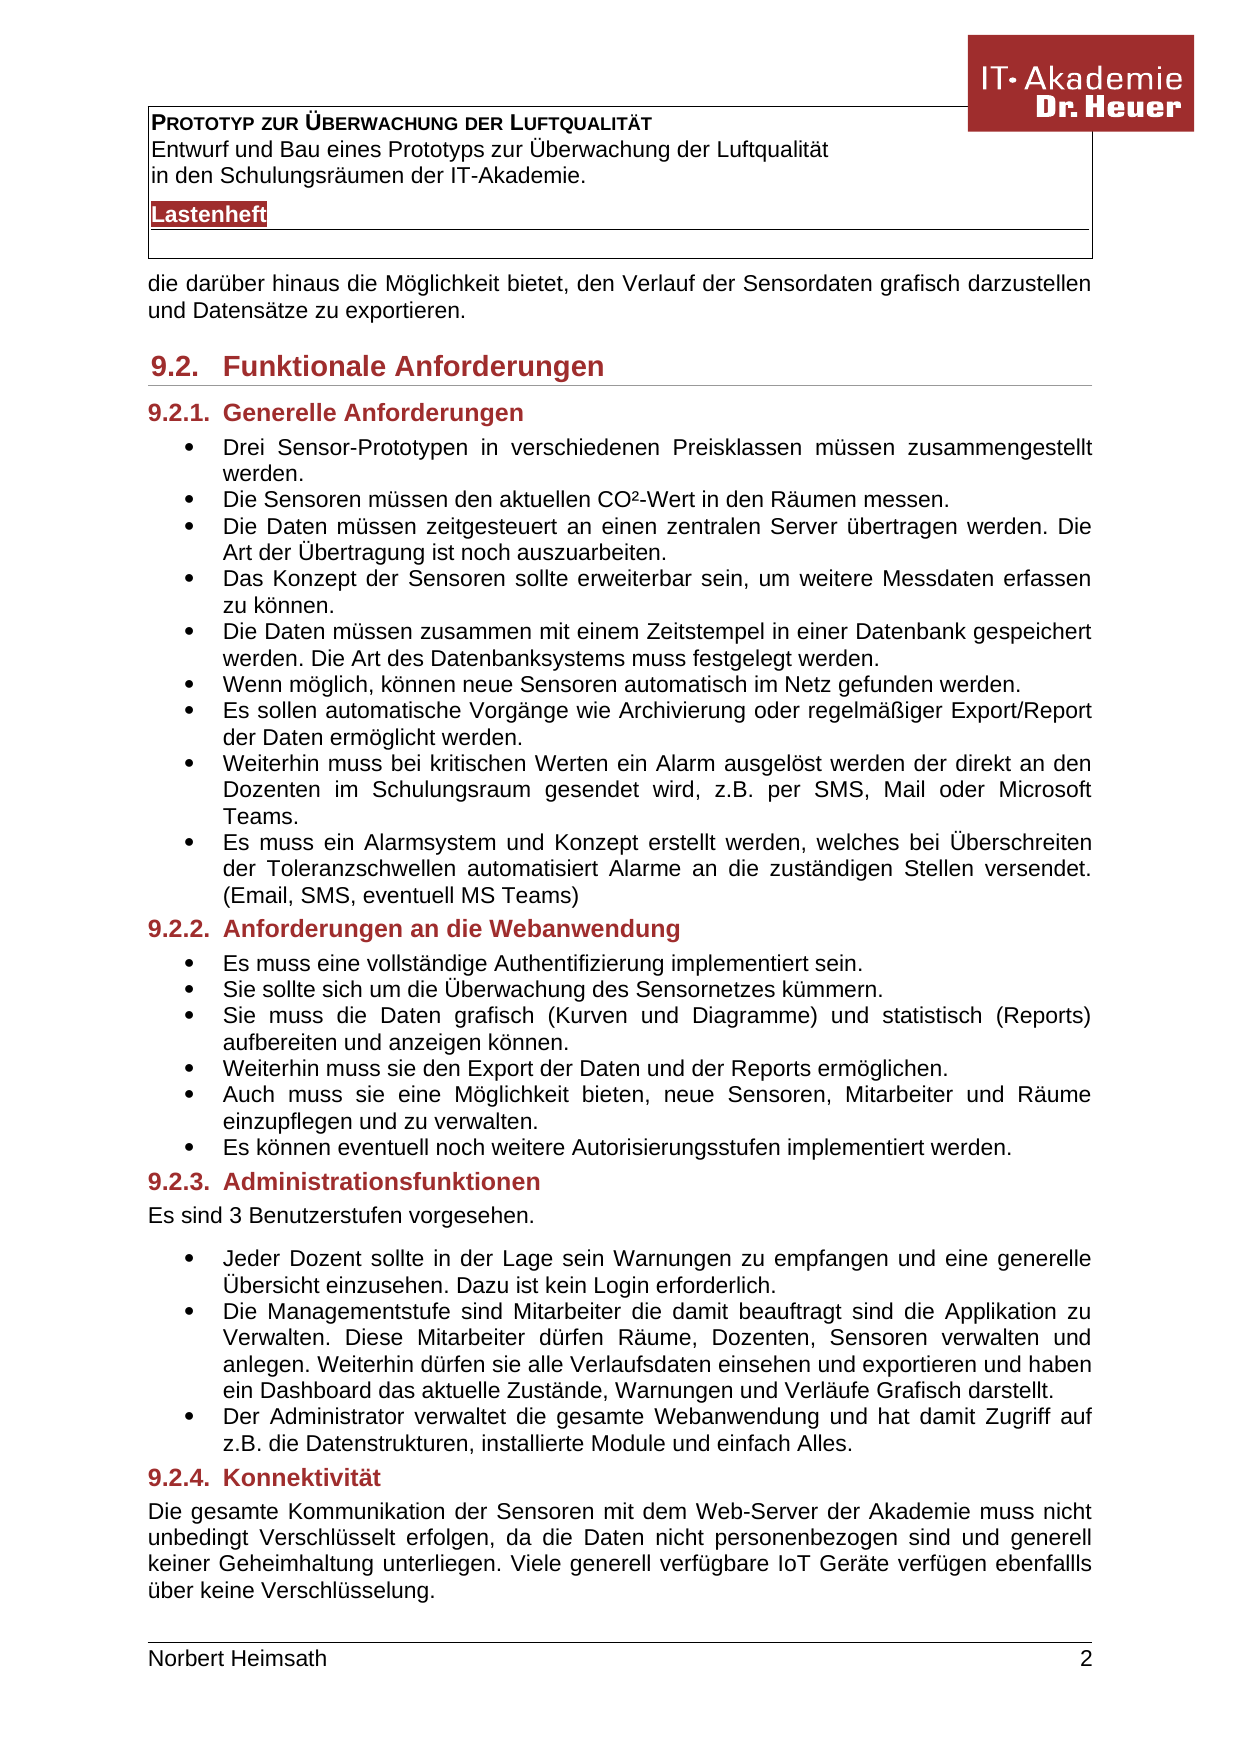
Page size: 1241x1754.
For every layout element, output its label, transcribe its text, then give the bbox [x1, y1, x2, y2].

list Weiterhin muss sie den Export der Daten und der Reports ermöglichen. [185, 1055, 1092, 1081]
text die darüber hinaus die Möglichkeit bietet, den Verlauf der Sensordaten grafisch darzustellen und Datensätze zu exportieren. [148, 270, 1092, 323]
text Es sind 3 Benutzerstufen vorgesehen. [148, 1202, 1092, 1228]
list Die Daten müssen zusammen mit einem Zeitstempel in einer Datenbank gespeichert werden. Die Art des Datenbanksystems muss festgelegt werden. [185, 618, 1092, 671]
subtitle Anforderungen an die Webanwendung [148, 914, 1092, 943]
list Wenn möglich, können neue Sensoren automatisch im Netz gefunden werden. [185, 671, 1092, 697]
subtitle Administrationsfunktionen [148, 1167, 1092, 1196]
list Es muss ein Alarmsystem und Konzept erstellt werden, welches bei Überschreiten der Toleranzschwellen automatisiert Alarme an die zuständigen Stellen versendet. (Email, SMS, eventuell MS Teams) [185, 829, 1092, 908]
list Sie sollte sich um die Überwachung des Sensornetzes kümmern. [185, 976, 1092, 1002]
list Jeder Dozent sollte in der Lage sein Warnungen zu empfangen und eine generelle Übersicht einzusehen. Dazu ist kein Login erforderlich. [185, 1245, 1092, 1298]
list Es muss eine vollständige Authentifizierung implementiert sein. [185, 950, 1092, 976]
list Drei Sensor-Prototypen in verschiedenen Preisklassen müssen zusammengestellt werden. [185, 434, 1092, 486]
list Der Administrator verwaltet die gesamte Webanwendung und hat damit Zugriff auf z.B. die Datenstrukturen, installierte Module und einfach Alles. [185, 1403, 1092, 1456]
list Das Konzept der Sensoren sollte erweiterbar sein, um weitere Messdaten erfassen zu können. [185, 565, 1092, 618]
list Weiterhin muss bei kritischen Werten ein Alarm ausgelöst werden der direkt an den Dozenten im Schulungsraum gesendet wird, z.B. per SMS, Mail oder Microsoft Teams. [185, 750, 1092, 829]
list Die Managementstufe sind Mitarbeiter die damit beauftragt sind die Applikation zu Verwalten. Diese Mitarbeiter dürfen Räume, Dozenten, Sensoren verwalten und anlegen. Weiterhin dürfen sie alle Verlaufsdaten einsehen und exportieren und haben ein Dashboard das aktuelle Zustände, Warnungen und Verläufe Grafisch darstellt. [185, 1298, 1092, 1403]
list Sie muss die Daten grafisch (Kurven und Diagramme) und statistisch (Reports) aufbereiten und anzeigen können. [185, 1002, 1092, 1055]
subtitle Generelle Anforderungen [148, 398, 1092, 427]
list Auch muss sie eine Möglichkeit bieten, neue Sensoren, Mitarbeiter und Räume einzupflegen und zu verwalten. [185, 1081, 1092, 1134]
text Die gesamte Kommunikation der Sensoren mit dem Web-Server der Akademie muss nicht unbedingt Verschlüsselt erfolgen, da die Daten nicht personenbezogen sind und generell keiner Geheimhaltung unterliegen. Viele generell verfügbare IoT Geräte verfügen ebenfallls über keine Verschlüsselung. [148, 1498, 1092, 1603]
subtitle Konnektivität [148, 1462, 1092, 1491]
list Es können eventuell noch weitere Autorisierungsstufen implementiert werden. [185, 1134, 1092, 1161]
list Die Sensoren müssen den aktuellen CO²-Wert in den Räumen messen. [185, 486, 1092, 513]
subtitle Funktionale Anforderungen [148, 346, 1092, 385]
list Es sollen automatische Vorgänge wie Archivierung oder regelmäßiger Export/Report der Daten ermöglicht werden. [185, 697, 1092, 750]
list Die Daten müssen zeitgesteuert an einen zentralen Server übertragen werden. Die Art der Übertragung ist noch auszuarbeiten. [185, 513, 1092, 565]
